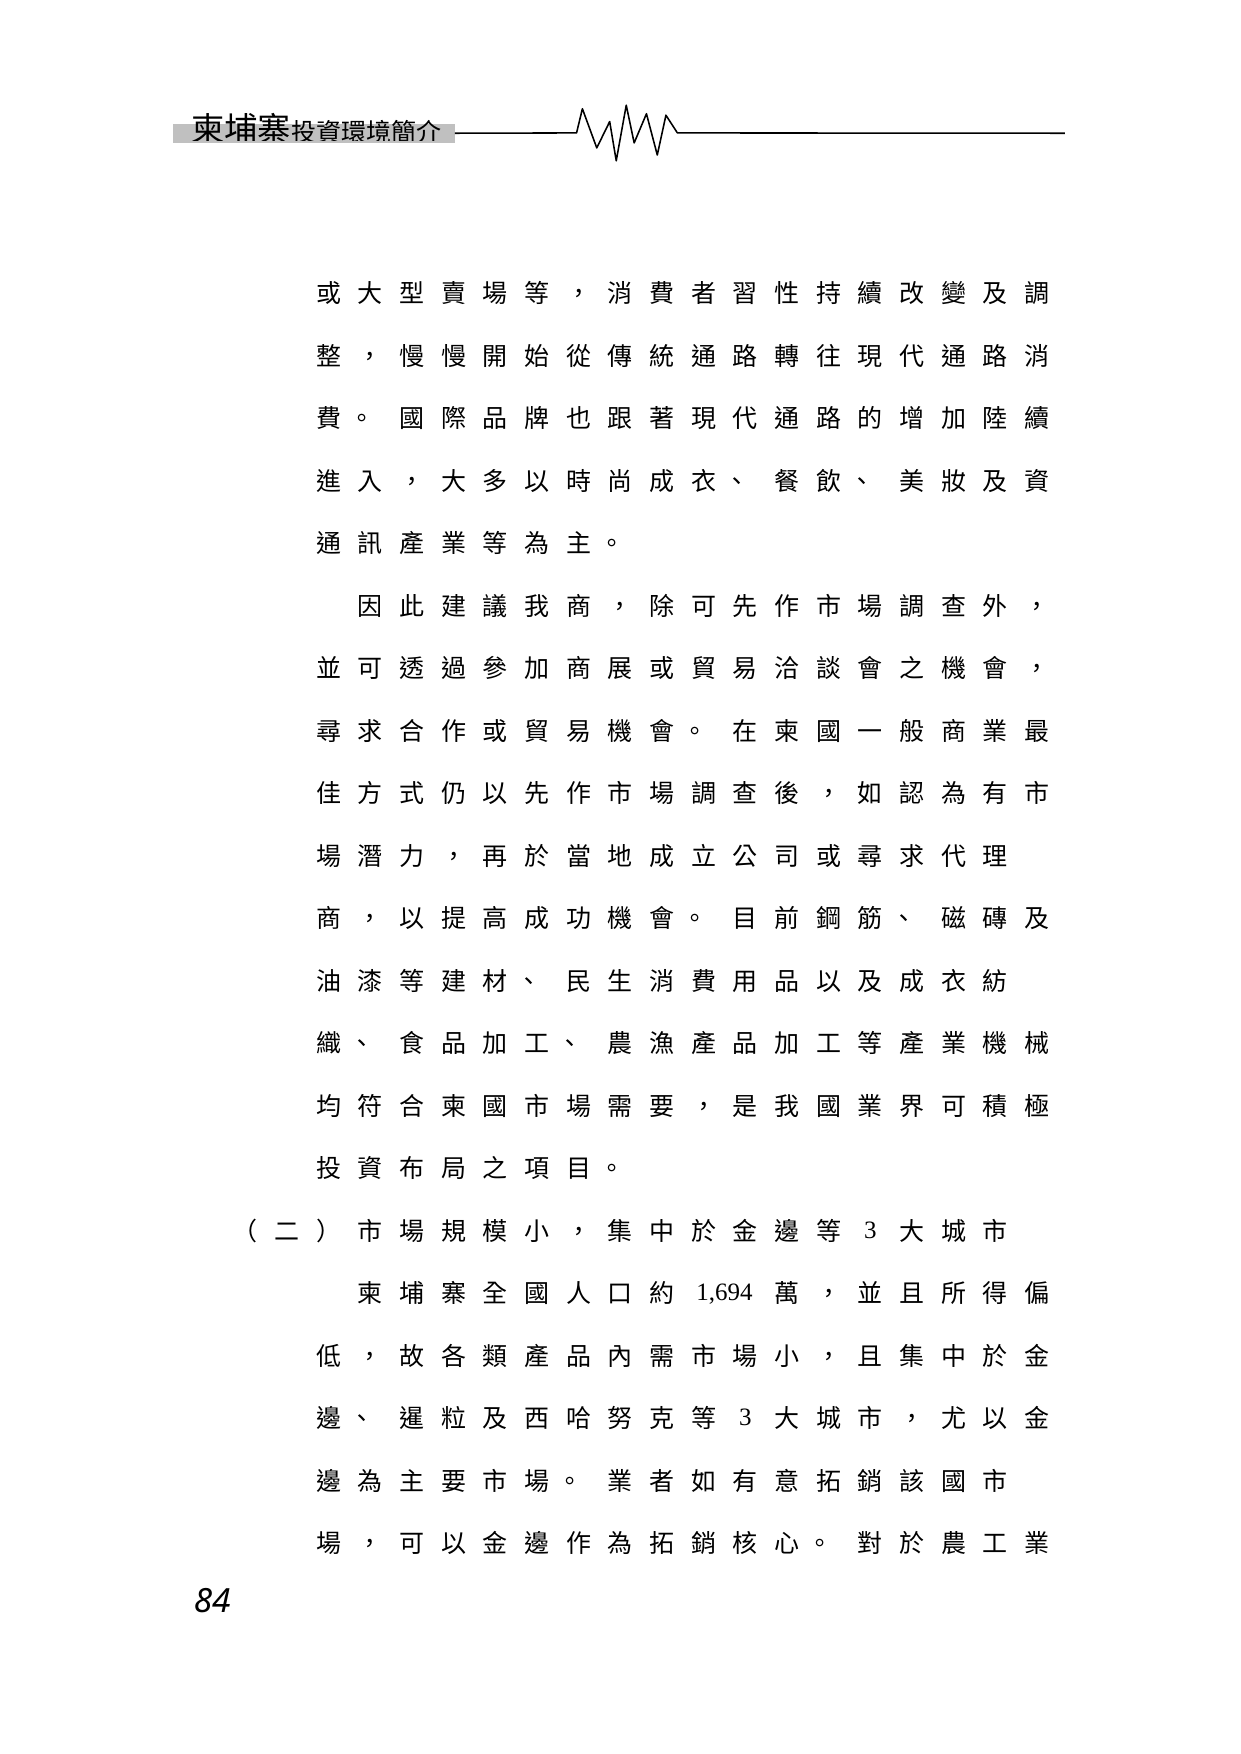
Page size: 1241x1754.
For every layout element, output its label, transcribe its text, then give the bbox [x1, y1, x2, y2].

text （二）市場規模小，集中於金邊等3大城市 [207, 1188, 1058, 1250]
text 柬埔寨全國人口約1,694萬，並且所得偏低，故各類產品內需市場小，且集中於金邊、暹粒及西哈努克等3大城市，尤以金邊為主要市場。業者如有意拓銷該國市場，可以金邊作為拓銷核心。對於農工業 [281, 1250, 1058, 1563]
text 或大型賣場等，消費者習性持續改變及調整，慢慢開始從傳統通路轉往現代通路消費。國際品牌也跟著現代通路的增加陸續進入，大多以時尚成衣、餐飲、美妝及資通訊產業等為主。 [281, 250, 1058, 563]
text 因此建議我商，除可先作市場調查外，並可透過參加商展或貿易洽談會之機會，尋求合作或貿易機會。在柬國一般商業最佳方式仍以先作市場調查後，如認為有市場潛力，再於當地成立公司或尋求代理商，以提高成功機會。目前鋼筋、磁磚及油漆等建材、民生消費用品以及成衣紡織、食品加工、農漁產品加工等產業機械均符合柬國市場需要，是我國業界可積極投資布局之項目。 [281, 563, 1058, 1188]
